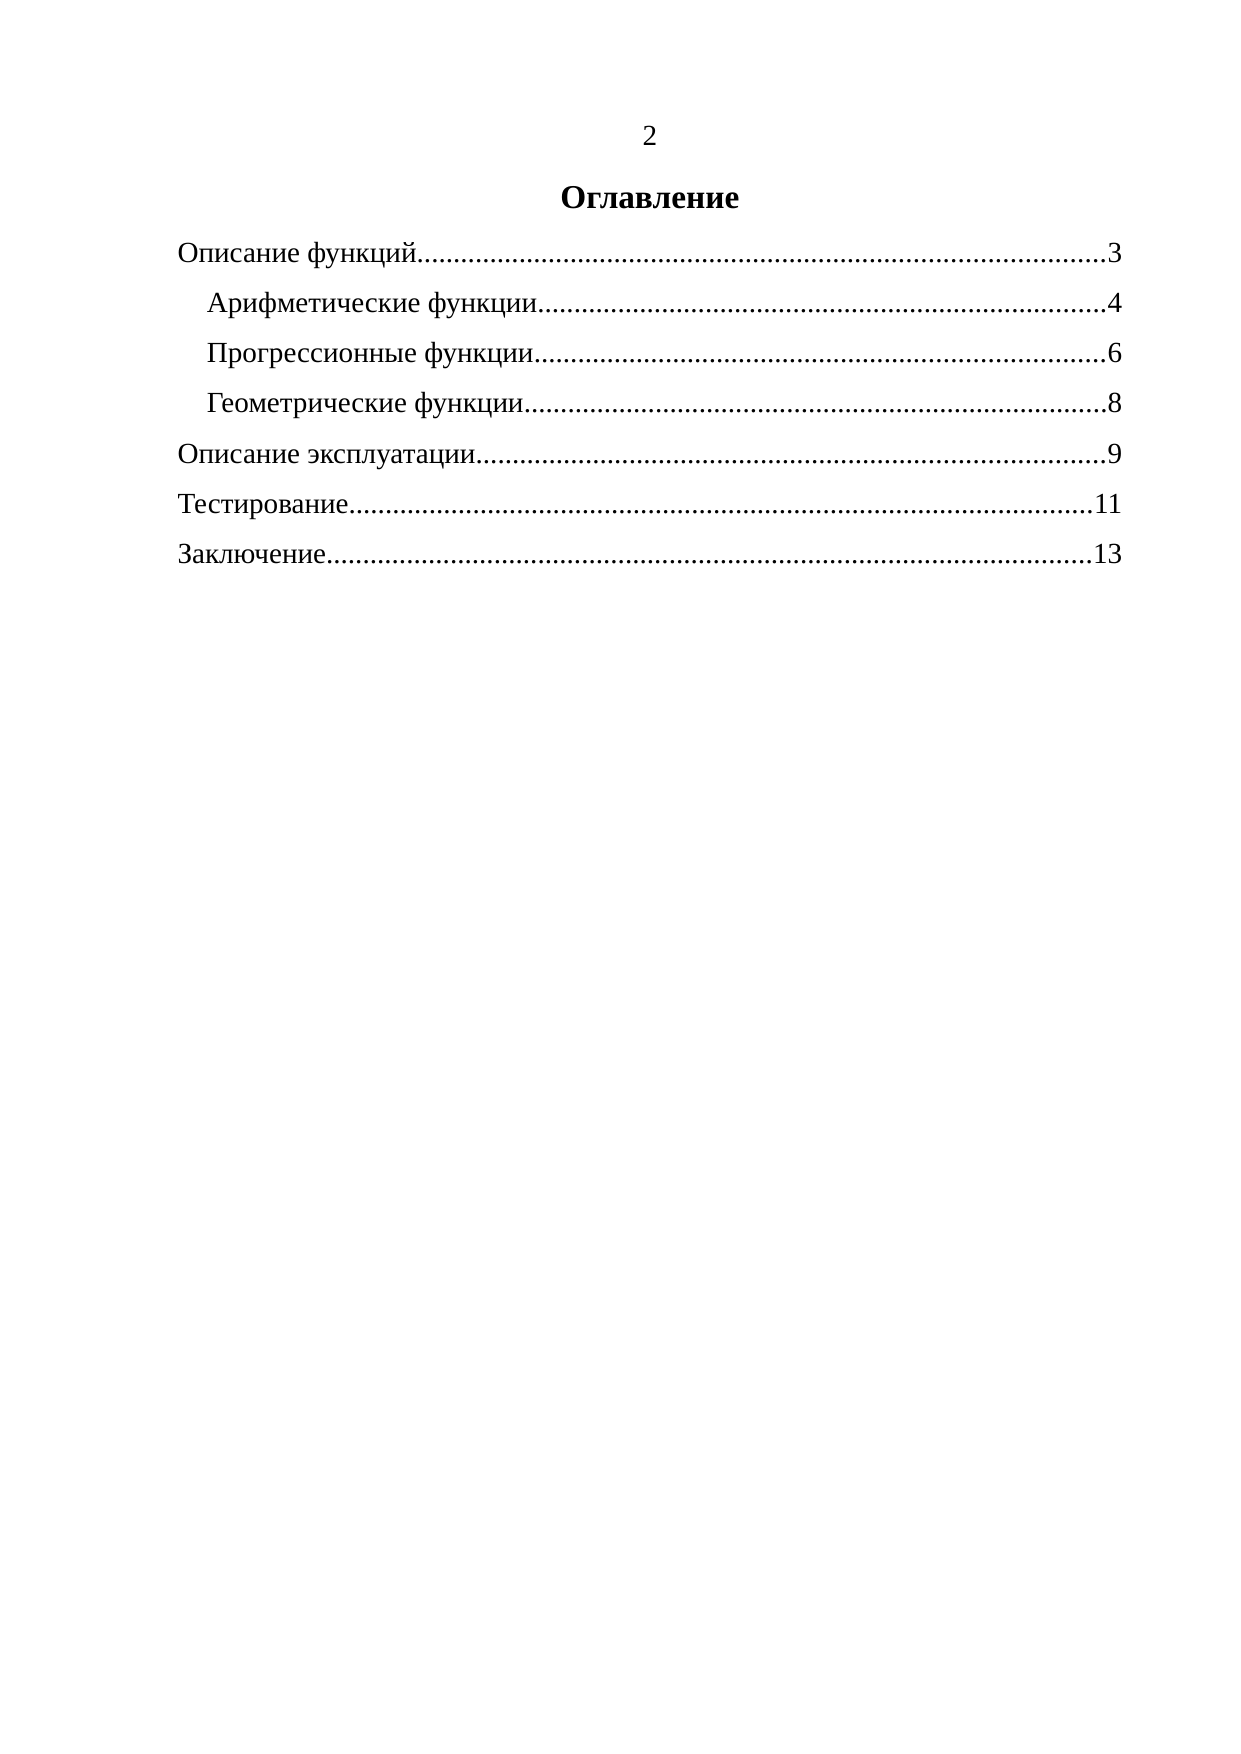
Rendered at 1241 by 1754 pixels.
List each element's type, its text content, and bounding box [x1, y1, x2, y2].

text Прогрессионные функции 6 [207, 335, 1122, 369]
text Геометрические функции 8 [207, 386, 1122, 419]
text Тестирование 11 [177, 486, 1122, 520]
text Описание эксплуатации 9 [177, 436, 1122, 469]
text Описание функций 3 [177, 235, 1122, 268]
text Заключение 13 [177, 537, 1122, 570]
subtitle Оглавление [177, 177, 1122, 216]
text Арифметические функции 4 [207, 285, 1122, 318]
